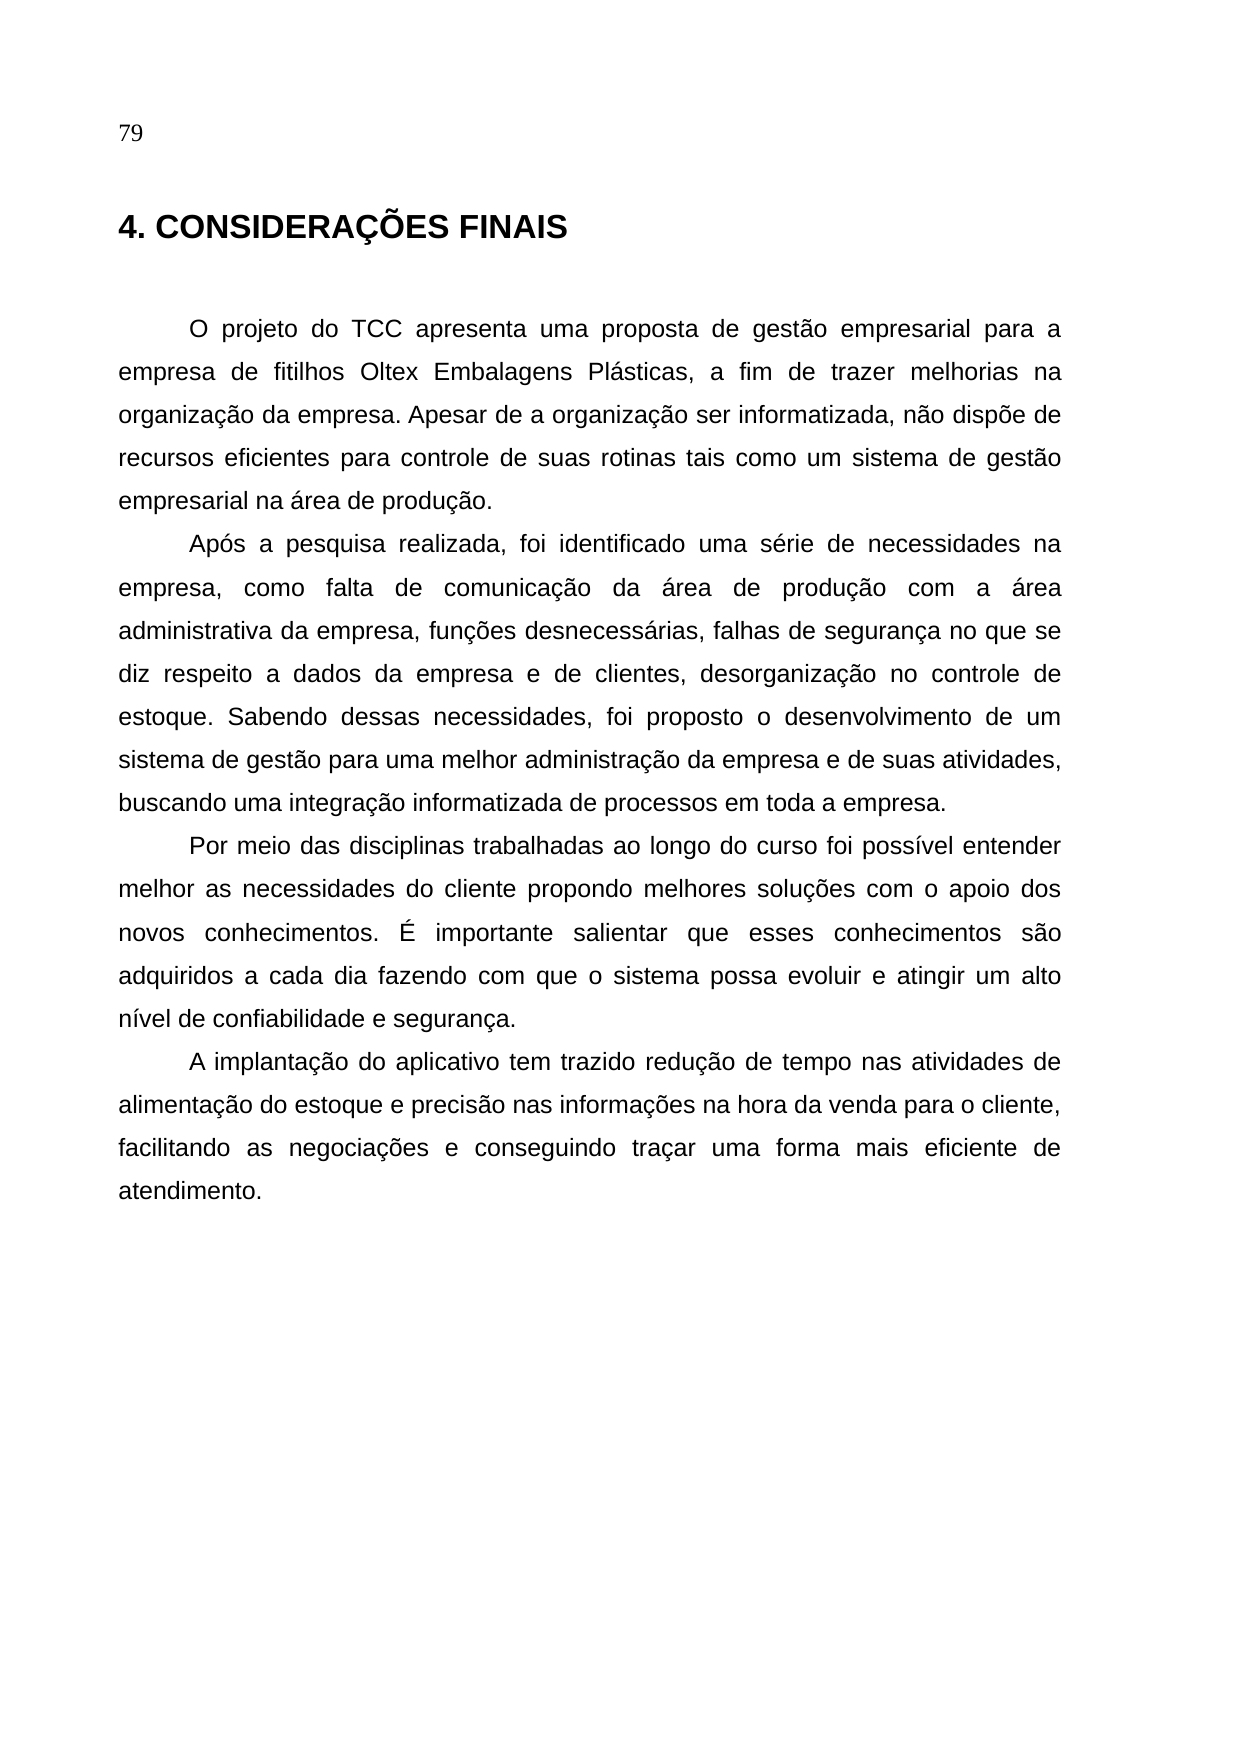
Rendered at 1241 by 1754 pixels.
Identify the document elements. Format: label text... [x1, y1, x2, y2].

text Por meio das disciplinas trabalhadas ao longo do curso foi possível entender melhor as necessidades do cliente propondo melhores soluções com o apoio dos novos conhecimentos. É importante salientar que esses conhecimentos são adquiridos a cada dia fazendo com que o sistema possa evoluir e atingir um alto nível de confiabilidade e segurança. [118, 831, 1063, 1033]
text Após a pesquisa realizada, foi identificado uma série de necessidades na empresa, como falta de comunicação da área de produção com a área administrativa da empresa, funções desnecessárias, falhas de segurança no que se diz respeito a dados da empresa e de clientes, desorganização no controle de estoque. Sabendo dessas necessidades, foi proposto o desenvolvimento de um sistema de gestão para uma melhor administração da empresa e de suas atividades, buscando uma integração informatizada de processos em toda a empresa. [118, 529, 1063, 817]
subtitle 4. Considerações finais [118, 207, 1063, 245]
text A implantação do aplicativo tem trazido redução de tempo nas atividades de alimentação do estoque e precisão nas informações na hora da venda para o cliente, facilitando as negociações e conseguindo traçar uma forma mais eficiente de atendimento. [118, 1047, 1063, 1205]
text O projeto do TCC apresenta uma proposta de gestão empresarial para a empresa de fitilhos Oltex Embalagens Plásticas, a fim de trazer melhorias na organização da empresa. Apesar de a organização ser informatizada, não dispõe de recursos eficientes para controle de suas rotinas tais como um sistema de gestão empresarial na área de produção. [118, 314, 1063, 515]
